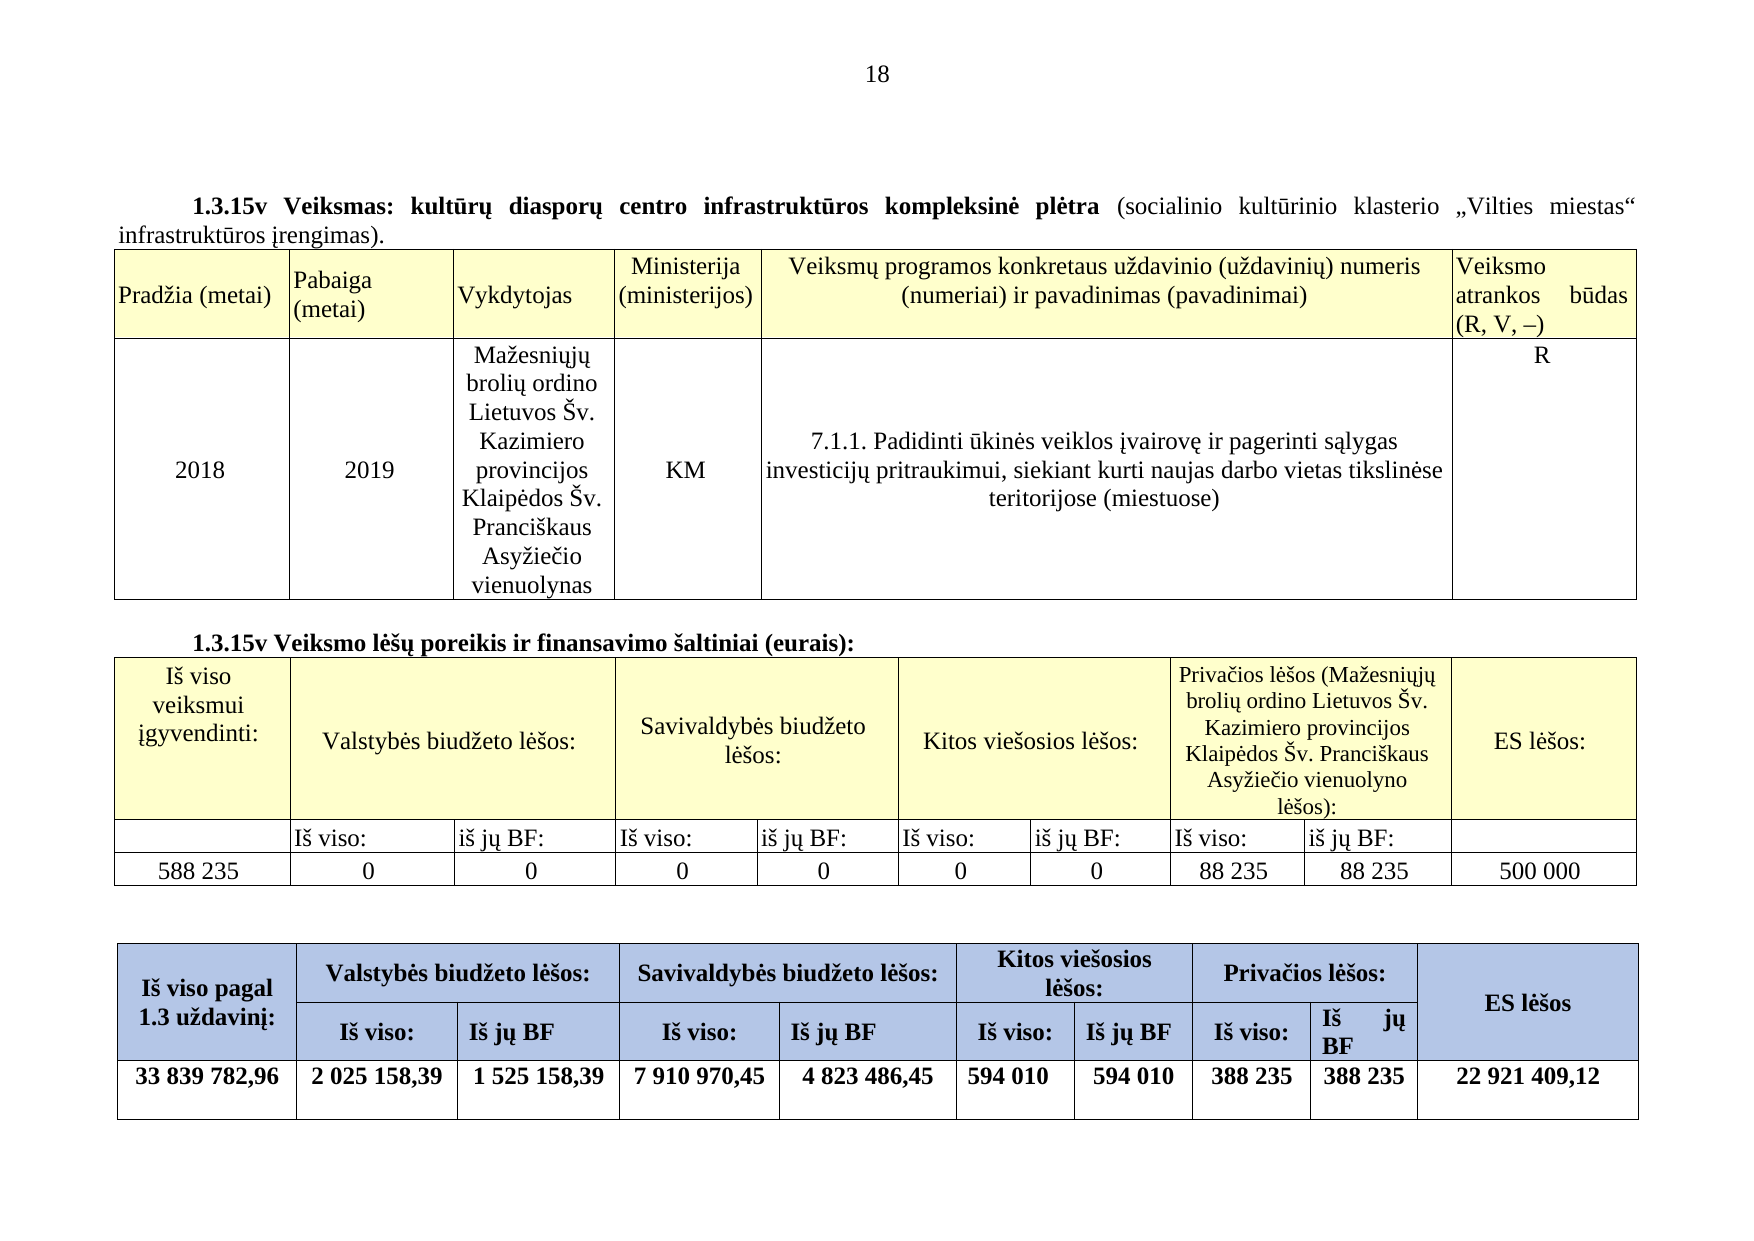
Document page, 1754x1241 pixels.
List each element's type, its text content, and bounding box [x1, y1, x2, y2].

table_header Savivaldybės biudžeto lėšos: [620, 944, 956, 1002]
table_cell [1452, 820, 1636, 852]
table_header Privačios lėšos (Mažesniųjų brolių ordino Lietuvos Šv. Kazimiero provincijos Klaipėdos Šv. Pranciškaus Asyžiečio vienuolyno lėšos): [1171, 658, 1451, 819]
table_cell 0 [758, 853, 898, 884]
table_cell 594 010 [957, 1061, 1074, 1119]
table_cell R [1453, 339, 1636, 598]
table_cell Mažesniųjų brolių ordino Lietuvos Šv. Kazimiero provincijos Klaipėdos Šv. Pranciškaus Asyžiečio vienuolynas [454, 339, 614, 598]
table_cell 7.1.1. Padidinti ūkinės veiklos įvairovę ir pagerinti sąlygas investicijų pritraukimui, siekiant kurti naujas darbo vietas tikslinėse teritorijose (miestuose) [762, 339, 1452, 598]
text 1.3.15v Veiksmo lėšų poreikis ir finansavimo šaltiniai (eurais): [118, 628, 1636, 657]
table_header Ministerija (ministerijos) [615, 250, 761, 337]
table_cell 88 235 [1171, 853, 1304, 884]
table_cell Iš jų BF [458, 1003, 619, 1060]
table_cell 2 025 158,39 [297, 1061, 457, 1119]
table_cell Iš viso: [1171, 820, 1304, 852]
table_cell 0 [616, 853, 757, 884]
table_cell 388 235 [1311, 1061, 1417, 1119]
table_cell 0 [899, 853, 1030, 884]
table_header Iš viso pagal 1.3 uždavinį: [118, 944, 296, 1060]
table_cell 7 910 970,45 [620, 1061, 779, 1119]
table_header Pabaiga (metai) [290, 250, 453, 337]
table_cell KM [615, 339, 761, 598]
table_cell 588 235 [115, 853, 290, 884]
table_header Valstybės biudžeto lėšos: [291, 658, 615, 819]
table_cell 4 823 486,45 [780, 1061, 956, 1119]
table_header Veiksmų programos konkretaus uždavinio (uždavinių) numeris (numeriai) ir pavadinimas (pavadinimai) [762, 250, 1452, 337]
table_cell Iš jų BF [1311, 1003, 1417, 1060]
table_cell 594 010 [1075, 1061, 1192, 1119]
table_cell [115, 820, 290, 852]
table_cell 388 235 [1193, 1061, 1310, 1119]
table_header ES lėšos [1418, 944, 1638, 1060]
table_header Savivaldybės biudžeto lėšos: [616, 658, 898, 819]
table_cell 33 839 782,96 [118, 1061, 296, 1119]
table_header Iš viso veiksmui įgyvendinti: [115, 658, 290, 819]
table_cell 22 921 409,12 [1418, 1061, 1638, 1119]
table_cell iš jų BF: [1031, 820, 1170, 852]
table_header Vykdytojas [454, 250, 614, 337]
table_header Valstybės biudžeto lėšos: [297, 944, 619, 1002]
text 1.3.15v Veiksmas: kultūrų diasporų centro infrastruktūros kompleksinė plėtra (socialinio kultūrinio klasterio „Vilties miestas“ infrastruktūros įrengimas). [118, 191, 1636, 249]
table_cell iš jų BF: [758, 820, 898, 852]
table_cell 0 [455, 853, 615, 884]
table_header Pradžia (metai) [115, 250, 289, 337]
table_header Veiksmo atrankos būdas (R, V, –) [1453, 250, 1636, 337]
table_cell 88 235 [1305, 853, 1451, 884]
table_cell Iš viso: [620, 1003, 779, 1060]
table_cell iš jų BF: [1305, 820, 1451, 852]
table_cell Iš viso: [291, 820, 454, 852]
table_cell Iš viso: [297, 1003, 457, 1060]
table_cell 0 [291, 853, 454, 884]
table_cell 2019 [290, 339, 453, 598]
table_cell 500 000 [1452, 853, 1636, 884]
table_cell Iš viso: [1193, 1003, 1310, 1060]
table_cell 1 525 158,39 [458, 1061, 619, 1119]
table_cell Iš jų BF [1075, 1003, 1192, 1060]
table_cell Iš viso: [957, 1003, 1074, 1060]
table_header Privačios lėšos: [1193, 944, 1417, 1002]
table_cell 0 [1031, 853, 1170, 884]
table_cell Iš viso: [616, 820, 757, 852]
table_cell 2018 [115, 339, 289, 598]
table_cell Iš jų BF [780, 1003, 956, 1060]
table_cell Iš viso: [899, 820, 1030, 852]
table_cell iš jų BF: [455, 820, 615, 852]
table_header ES lėšos: [1452, 658, 1636, 819]
table_header Kitos viešosios lėšos: [899, 658, 1170, 819]
table_header Kitos viešosios lėšos: [957, 944, 1192, 1002]
